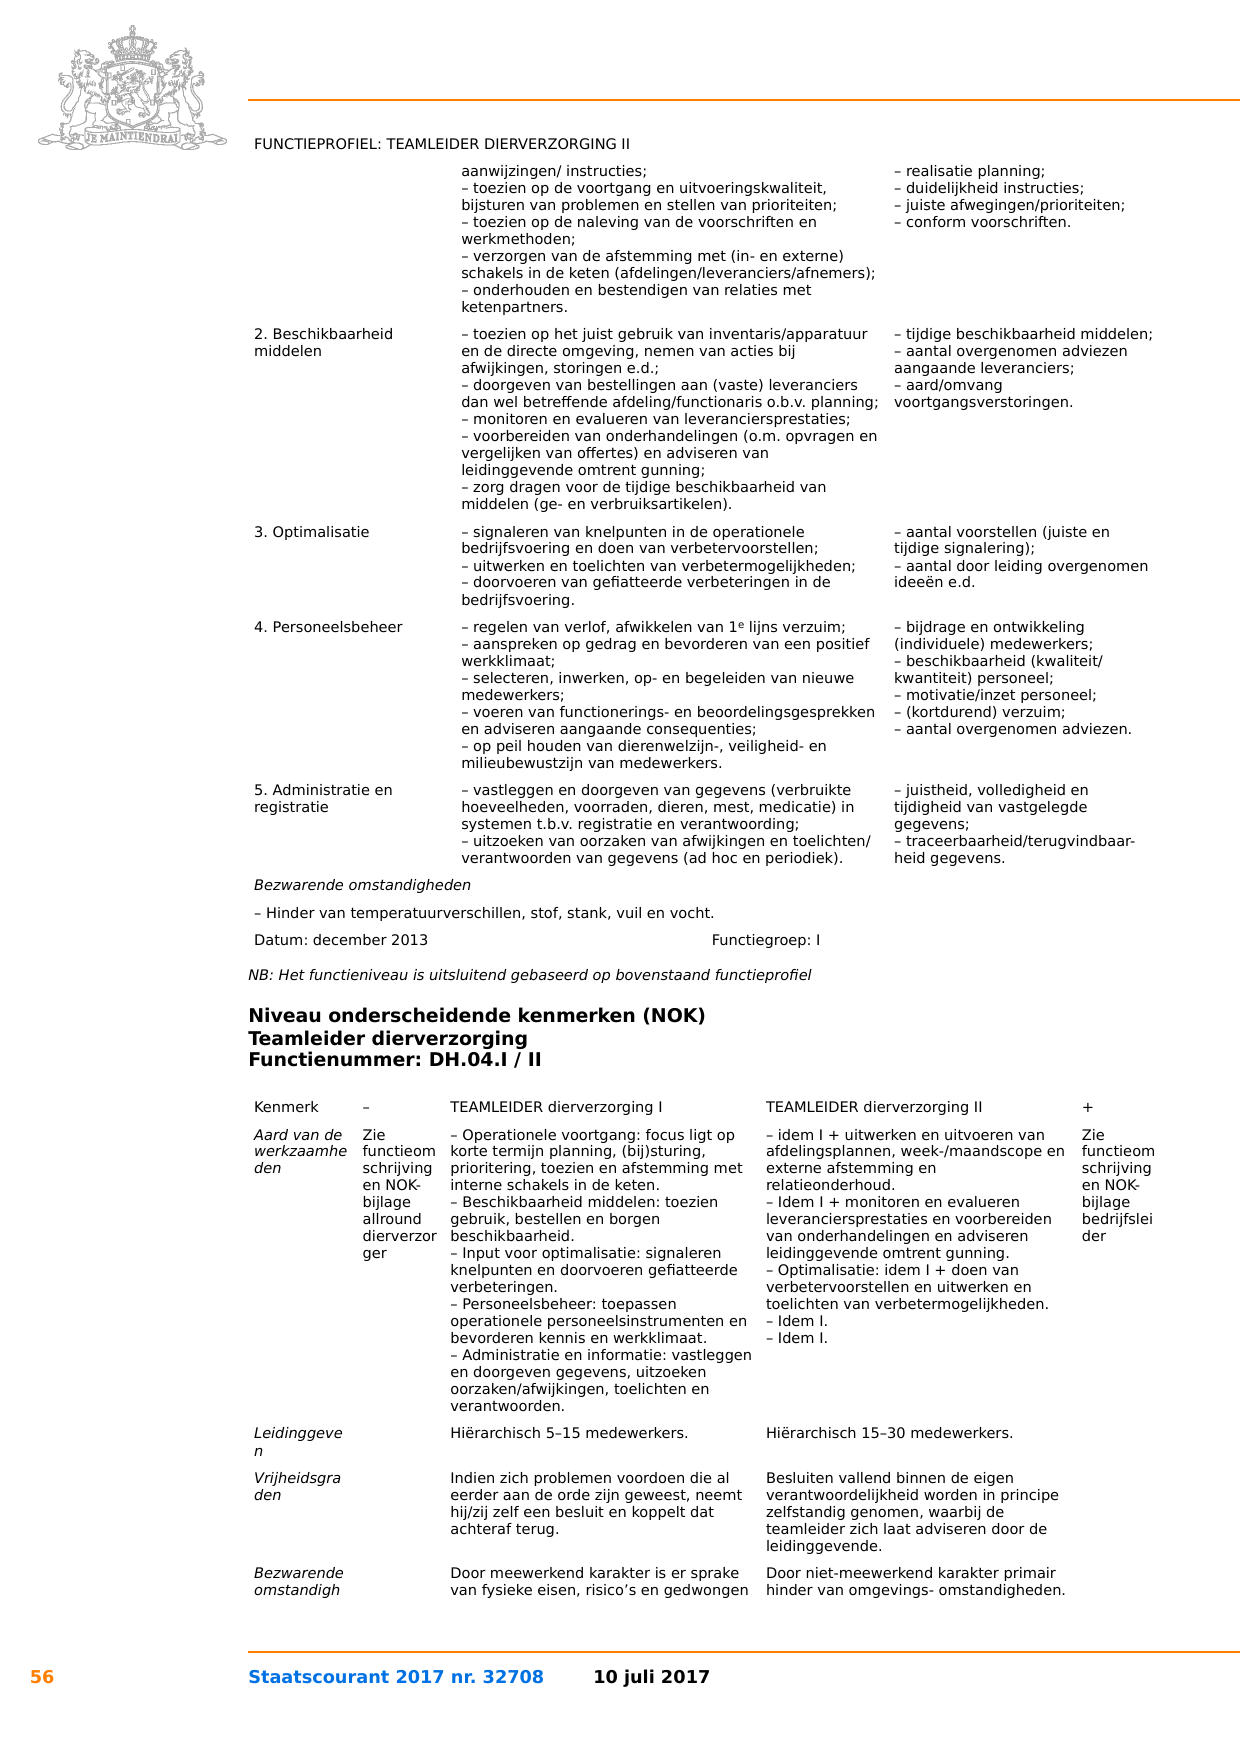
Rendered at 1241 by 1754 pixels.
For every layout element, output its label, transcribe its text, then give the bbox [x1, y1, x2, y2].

table_header TEAMLEIDER dierverzorging I [445, 1094, 759, 1121]
table_cell NB: Het functieniveau is uitsluitend gebaseerd op bovenstaand functieprofiel [248, 955, 1163, 983]
table_header Kenmerk [249, 1094, 356, 1121]
table_cell Door niet-meewerkend karakter primair hinder van omgevings- omstandigheden. [761, 1560, 1075, 1604]
text Teamleider dierverzorging [248, 1027, 1163, 1049]
picture [38, 25, 227, 150]
table_header – [357, 1094, 444, 1121]
table_header FUNCTIEPROFIEL: TEAMLEIDER DIERVERZORGING II [249, 131, 1163, 157]
table_cell – toezien op het juist gebruik van inventaris/apparatuur en de directe omgeving, nemen van acties bij afwijkingen, storingen e.d.; – doorgeven van bestellingen aan (vaste) leveranciers dan wel betreffende afdeling/functionaris o.b.v. planning; – monitoren en evalueren van leveranciersprestaties; – voorbereiden van onderhandelingen (o.m. opvragen en vergelijken van offertes) en adviseren van leidinggevende omtrent gunning; – zorg dragen voor de tijdige beschikbaarheid van middelen (ge- en verbruiksartikelen). [456, 322, 888, 518]
table_cell Hiërarchisch 15–30 medewerkers. [761, 1421, 1075, 1464]
table_header + [1076, 1094, 1163, 1121]
table_cell – tijdige beschikbaarheid middelen; – aantal overgenomen adviezen aangaande leveranciers; – aard/omvang voortgangsverstoringen. [889, 322, 1163, 518]
table_cell Door meewerkend karakter is er sprake van fysieke eisen, risico’s en gedwongen [445, 1560, 759, 1604]
table_cell Bezwarende omstandigh [249, 1560, 356, 1604]
table_cell – regelen van verlof, afwikkelen van 1e lijns verzuim; – aanspreken op gedrag en bevorderen van een positief werkklimaat; – selecteren, inwerken, op- en begeleiden van nieuwe medewerkers; – voeren van functionerings- en beoordelingsgesprekken en adviseren aangaande consequenties; – op peil houden van dierenwelzijn-, veiligheid- en milieubewustzijn van medewerkers. [456, 614, 888, 776]
table_cell – juistheid, volledigheid en tijdigheid van vastgelegde gegevens; – traceerbaarheid/terugvindbaar-heid gegevens. [889, 777, 1163, 872]
table_cell Vrijheidsgraden [249, 1465, 356, 1559]
table_cell Datum: december 2013 [249, 928, 705, 954]
table_cell Indien zich problemen voordoen die al eerder aan de orde zijn geweest, neemt hij/zij zelf een besluit en koppelt dat achteraf terug. [445, 1465, 759, 1559]
table_cell 4. Personeelsbeheer [249, 614, 454, 776]
table_cell – signaleren van knelpunten in de operationele bedrijfsvoering en doen van verbetervoorstellen; – uitwerken en toelichten van verbetermogelijkheden; – doorvoeren van gefiatteerde verbeteringen in de bedrijfsvoering. [456, 519, 888, 613]
table_cell – bijdrage en ontwikkeling (individuele) medewerkers; – beschikbaarheid (kwaliteit/ kwantiteit) personeel; – motivatie/inzet personeel; – (kortdurend) verzuim; – aantal overgenomen adviezen. [889, 614, 1163, 776]
table_cell Zie functieomschrijving en NOK-bijlage bedrijfsleider [1076, 1122, 1163, 1604]
table_cell Leidinggeven [249, 1421, 356, 1464]
table_header TEAMLEIDER dierverzorging II [761, 1094, 1075, 1121]
table_cell Besluiten vallend binnen de eigen verantwoordelijkheid worden in principe zelfstandig genomen, waarbij de teamleider zich laat adviseren door de leidinggevende. [761, 1465, 1075, 1559]
table_cell Zie functieomschrijving en NOK-bijlage allround dierverzorger [357, 1122, 444, 1604]
table_cell 3. Optimalisatie [249, 519, 454, 613]
table_cell Aard van de werkzaamheden [249, 1122, 356, 1420]
table_cell – Hinder van temperatuurverschillen, stof, stank, vuil en vocht. [249, 900, 1163, 926]
table_cell 5. Administratie en registratie [249, 777, 454, 872]
table_cell – vastleggen en doorgeven van gegevens (verbruikte hoeveelheden, voorraden, dieren, mest, medicatie) in systemen t.b.v. registratie en verantwoording; – uitzoeken van oorzaken van afwijkingen en toelichten/ verantwoorden van gegevens (ad hoc en periodiek). [456, 777, 888, 872]
table_cell Functiegroep: I [706, 928, 1163, 954]
table_cell aanwijzingen/ instructies; – toezien op de voortgang en uitvoeringskwaliteit, bijsturen van problemen en stellen van prioriteiten; – toezien op de naleving van de voorschriften en werkmethoden; – verzorgen van de afstemming met (in- en externe) schakels in de keten (afdelingen/leveranciers/afnemers); – onderhouden en bestendigen van relaties met ketenpartners. [456, 158, 888, 321]
table_cell – aantal voorstellen (juiste en tijdige signalering); – aantal door leiding overgenomen ideeën e.d. [889, 519, 1163, 613]
table_cell Hiërarchisch 5–15 medewerkers. [445, 1421, 759, 1464]
text Niveau onderscheidende kenmerken (NOK) [248, 1005, 1163, 1027]
table_cell – Operationele voortgang: focus ligt op korte termijn planning, (bij)sturing, prioritering, toezien en afstemming met interne schakels in de keten. – Beschikbaarheid middelen: toezien gebruik, bestellen en borgen beschikbaarheid. – Input voor optimalisatie: signaleren knelpunten en doorvoeren gefiatteerde verbeteringen. – Personeelsbeheer: toepassen operationele personeelsinstrumenten en bevorderen kennis en werkklimaat. – Administratie en informatie: vastleggen en doorgeven gegevens, uitzoeken oorzaken/afwijkingen, toelichten en verantwoorden. [445, 1122, 759, 1420]
table_cell – realisatie planning; – duidelijkheid instructies; – juiste afwegingen/prioriteiten; – conform voorschriften. [889, 158, 1163, 321]
table_cell [249, 158, 454, 321]
table_cell 2. Beschikbaarheid middelen [249, 322, 454, 518]
text Functienummer: DH.04.I / II [248, 1049, 1163, 1071]
table_cell – idem I + uitwerken en uitvoeren van afdelingsplannen, week-/maandscope en externe afstemming en relatieonderhoud. – Idem I + monitoren en evalueren leveranciersprestaties en voorbereiden van onderhandelingen en adviseren leidinggevende omtrent gunning. – Optimalisatie: idem I + doen van verbetervoorstellen en uitwerken en toelichten van verbetermogelijkheden. – Idem I. – Idem I. [761, 1122, 1075, 1420]
table_cell Bezwarende omstandigheden [249, 873, 1163, 899]
